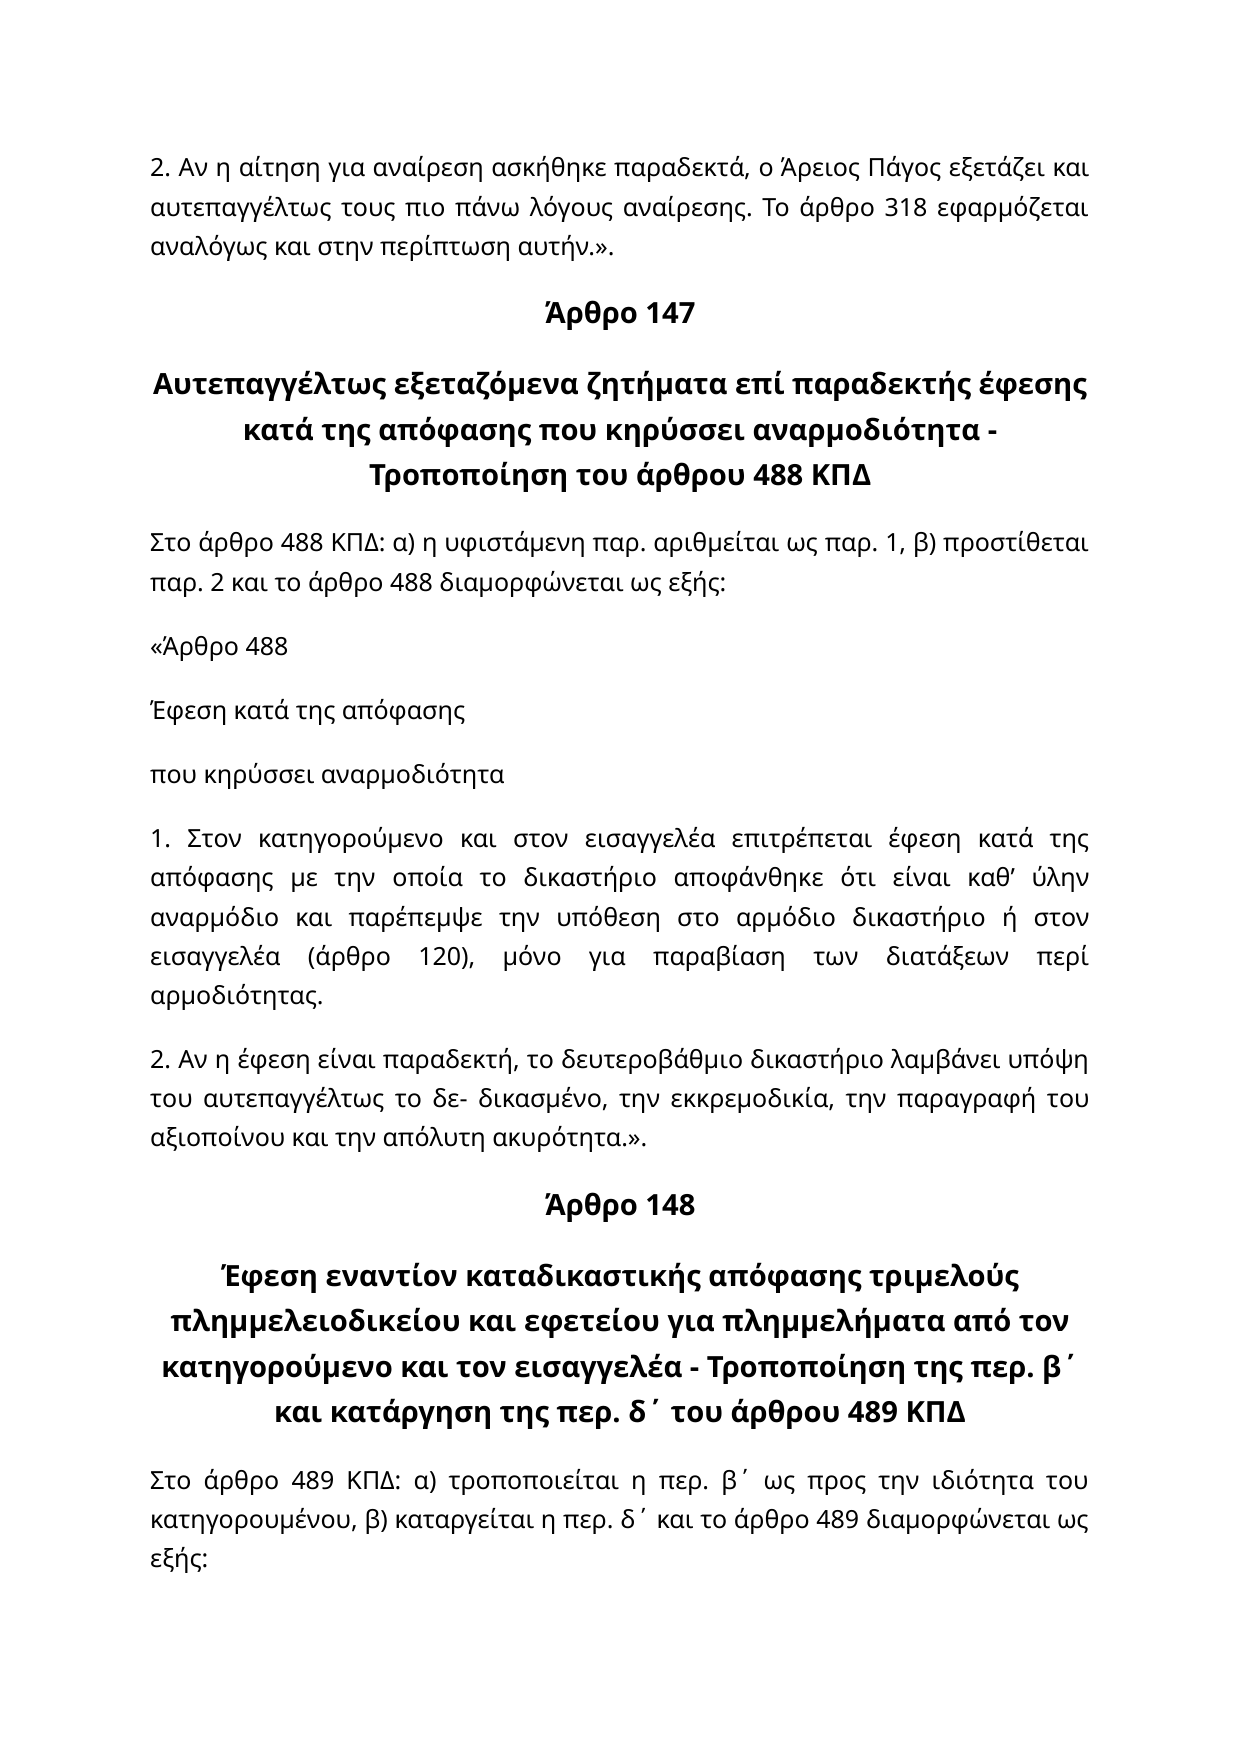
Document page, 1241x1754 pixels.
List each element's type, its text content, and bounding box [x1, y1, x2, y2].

subtitle Άρθρο 148 [150, 1184, 1090, 1224]
text Στο άρθρο 489 ΚΠΔ: α) τροποποιείται η περ. β΄ ως προς την ιδιότητα του κατηγορουμένου, β) καταργείται η περ. δ΄ και το άρθρο 489 διαμορφώνεται ως εξής: [150, 1462, 1090, 1575]
subtitle Αυτεπαγγέλτως εξεταζόμενα ζητήματα επί παραδεκτής έφεσης κατά της απόφασης που κηρύσσει αναρμοδιότητα - Τροποποίηση του άρθρου 488 ΚΠΔ [150, 363, 1090, 494]
subtitle Έφεση εναντίον καταδικαστικής απόφασης τριμελούς πλημμελειοδικείου και εφετείου για πλημμελήματα από τον κατηγορούμενο και τον εισαγγελέα - Τροποποίηση της περ. β΄ και κατάργηση της περ. δ΄ του άρθρου 489 ΚΠΔ [150, 1255, 1090, 1431]
text Έφεση κατά της απόφασης [150, 692, 1090, 727]
text που κηρύσσει αναρμοδιότητα [150, 757, 1090, 791]
text 2. Αν η αίτηση για αναίρεση ασκήθηκε παραδεκτά, ο Άρειος Πάγος εξετάζει και αυτεπαγγέλτως τους πιο πάνω λόγους αναίρεσης. Το άρθρο 318 εφαρμόζεται αναλόγως και στην περίπτωση αυτήν.». [150, 150, 1090, 262]
text «Άρθρο 488 [150, 628, 1090, 662]
text 1. Στον κατηγορούμενο και στον εισαγγελέα επιτρέπεται έφεση κατά της απόφασης με την οποία το δικαστήριο αποφάνθηκε ότι είναι καθ’ ύλην αναρμόδιο και παρέπεμψε την υπόθεση στο αρμόδιο δικαστήριο ή στον εισαγγελέα (άρθρο 120), μόνο για παραβίαση των διατάξεων περί αρμοδιότητας. [150, 821, 1090, 1012]
subtitle Άρθρο 147 [150, 292, 1090, 332]
text 2. Αν η έφεση είναι παραδεκτή, το δευτεροβάθμιο δικαστήριο λαμβάνει υπόψη του αυτεπαγγέλτως το δε- δικασμένο, την εκκρεμοδικία, την παραγραφή του αξιοποίνου και την απόλυτη ακυρότητα.». [150, 1042, 1090, 1154]
text Στο άρθρο 488 ΚΠΔ: α) η υφιστάμενη παρ. αριθμείται ως παρ. 1, β) προστίθεται παρ. 2 και το άρθρο 488 διαμορφώνεται ως εξής: [150, 525, 1090, 598]
